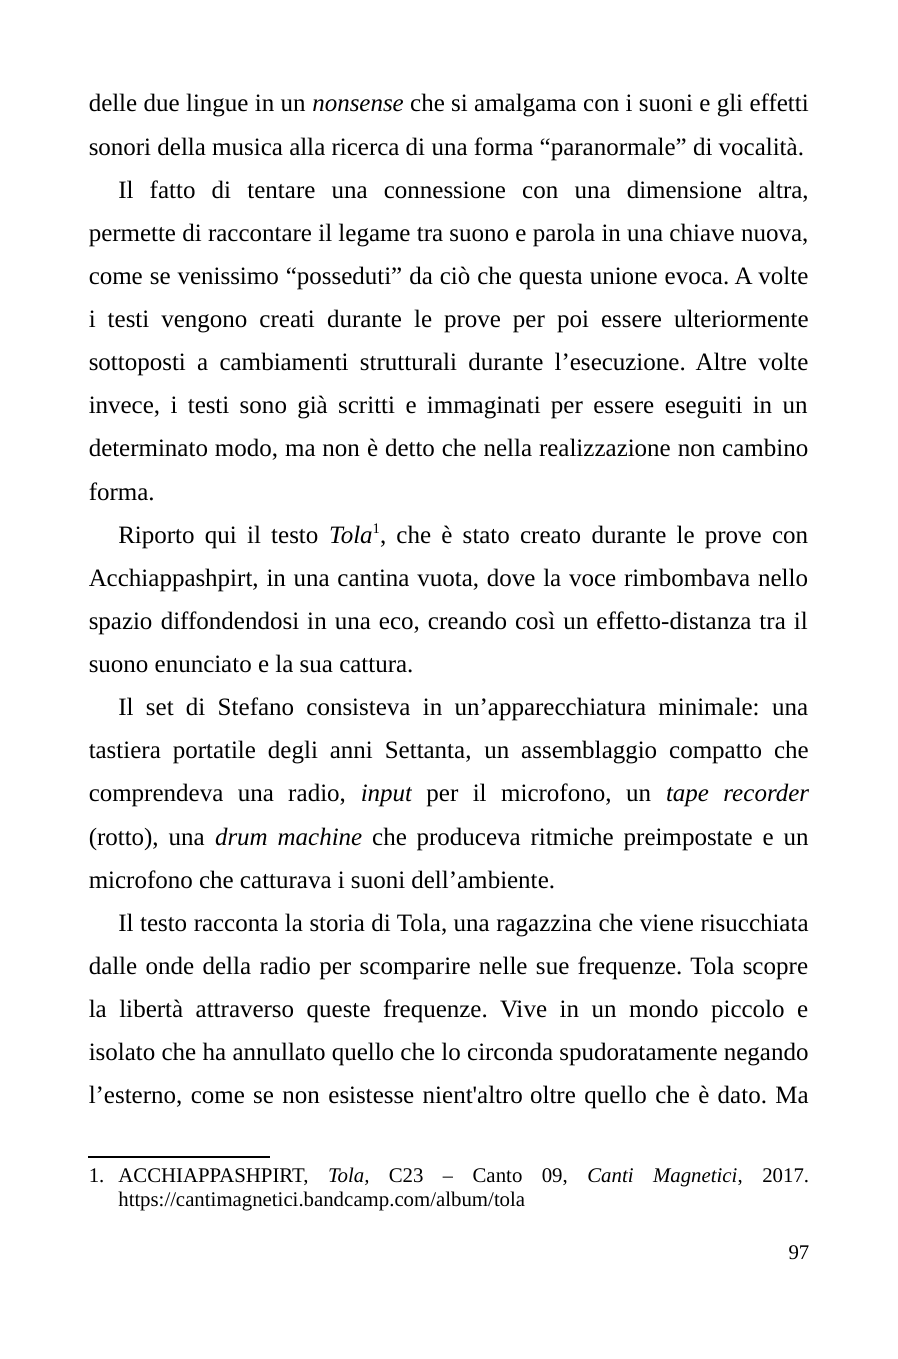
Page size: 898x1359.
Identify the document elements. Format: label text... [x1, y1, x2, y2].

text Il fatto di tentare una connessione con una dimensione altra, permette di raccontare il legame tra suono e parola in una chiave nuova, come se venissimo “posseduti” da ciò che questa unione evoca. A volte i testi vengono creati durante le prove per poi essere ulteriormente sottoposti a cambiamenti strutturali durante l’esecuzione. Altre volte invece, i testi sono già scritti e immaginati per essere eseguiti in un determinato modo, ma non è detto che nella realizzazione non cambino forma. [88, 175, 809, 505]
text Il testo racconta la storia di Tola, una ragazzina che viene risucchiata dalle onde della radio per scomparire nelle sue frequenze. Tola scopre la libertà attraverso queste frequenze. Vive in un mondo piccolo e isolato che ha annullato quello che lo circonda spudoratamente negando l’esterno, come se non esistesse nient'altro oltre quello che è dato. Ma [88, 908, 809, 1109]
text delle due lingue in un nonsense che si amalgama con i suoni e gli effetti sonori della musica alla ricerca di una forma “paranormale” di vocalità. [88, 88, 809, 160]
text Il set di Stefano consisteva in un’apparecchiatura minimale: una tastiera portatile degli anni Settanta, un assemblaggio compatto che comprendeva una radio, input per il microfono, un tape recorder (rotto), una drum machine che produceva ritmiche preimpostate e un microfono che catturava i suoni dell’ambiente. [88, 692, 809, 893]
text ACCHIAPPASHPIRT, Tola, C23 ‒ Canto 09, Canti Magnetici, 2017. https://cantimagnetici.bandcamp.com/album/tola [88, 1163, 809, 1211]
text Riporto qui il testo Tola, che è stato creato durante le prove con Acchiappashpirt, in una cantina vuota, dove la voce rimbombava nello spazio diffondendosi in una eco, creando così un effetto-distanza tra il suono enunciato e la sua cattura. [88, 520, 809, 678]
